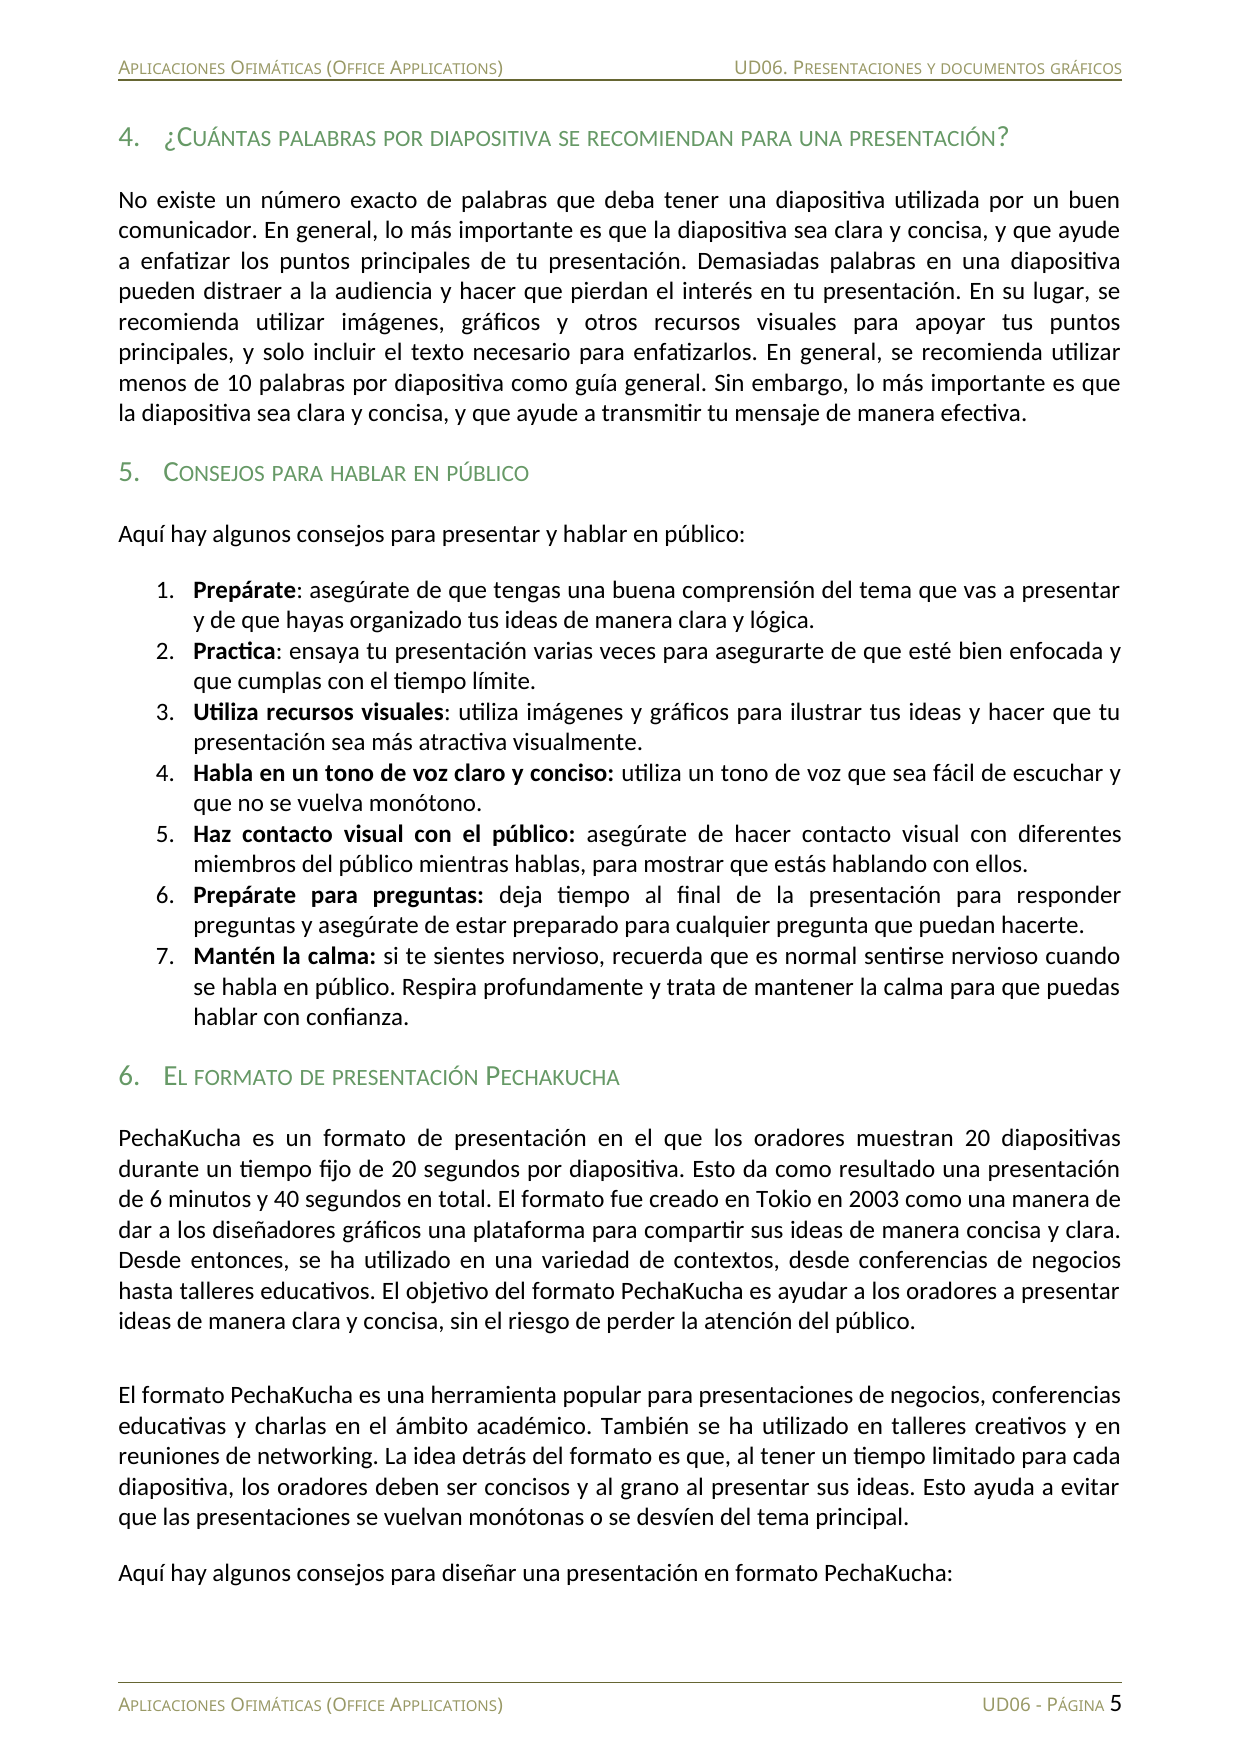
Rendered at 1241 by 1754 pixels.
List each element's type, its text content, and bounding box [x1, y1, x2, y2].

text Aquí hay algunos consejos para presentar y hablar en público: [118, 518, 1122, 549]
subtitle El formato de presentación Pechakucha [118, 1057, 1122, 1092]
text PechaKucha es un formato de presentación en el que los oradores muestran 20 diapositivas durante un tiempo fijo de 20 segundos por diapositiva. Esto da como resultado una presentación de 6 minutos y 40 segundos en total. El formato fue creado en Tokio en 2003 como una manera de dar a los diseñadores gráficos una plataforma para compartir sus ideas de manera concisa y clara. Desde entonces, se ha utilizado en una variedad de contextos, desde conferencias de negocios hasta talleres educativos. El objetivo del formato PechaKucha es ayudar a los oradores a presentar ideas de manera clara y concisa, sin el riesgo de perder la atención del público. [118, 1122, 1122, 1336]
list Prepárate: asegúrate de que tengas una buena comprensión del tema que vas a presentar y de que hayas organizado tus ideas de manera clara y lógica. [156, 574, 1122, 635]
list Mantén la calma: si te sientes nervioso, recuerda que es normal sentirse nervioso cuando se habla en público. Respira profundamente y trata de mantener la calma para que puedas hablar con confianza. [156, 940, 1122, 1032]
subtitle ¿Cuántas palabras por diapositiva se recomiendan para una presentación? [118, 118, 1122, 154]
text El formato PechaKucha es una herramienta popular para presentaciones de negocios, conferencias educativas y charlas en el ámbito académico. También se ha utilizado en talleres creativos y en reuniones de networking. La idea detrás del formato es que, al tener un tiempo limitado para cada diapositiva, los oradores deben ser concisos y al grano al presentar sus ideas. Esto ayuda a evitar que las presentaciones se vuelvan monótonas o se desvíen del tema principal. [118, 1379, 1122, 1532]
list Haz contacto visual con el público: asegúrate de hacer contacto visual con diferentes miembros del público mientras hablas, para mostrar que estás hablando con ellos. [156, 818, 1122, 879]
subtitle Consejos para hablar en público [118, 453, 1122, 488]
text Aquí hay algunos consejos para diseñar una presentación en formato PechaKucha: [118, 1557, 1122, 1587]
list Habla en un tono de voz claro y conciso: utiliza un tono de voz que sea fácil de escuchar y que no se vuelva monótono. [156, 757, 1122, 818]
text No existe un número exacto de palabras que deba tener una diapositiva utilizada por un buen comunicador. En general, lo más importante es que la diapositiva sea clara y concisa, y que ayude a enfatizar los puntos principales de tu presentación. Demasiadas palabras en una diapositiva pueden distraer a la audiencia y hacer que pierdan el interés en tu presentación. En su lugar, se recomienda utilizar imágenes, gráficos y otros recursos visuales para apoyar tus puntos principales, y solo incluir el texto necesario para enfatizarlos. En general, se recomienda utilizar menos de 10 palabras por diapositiva como guía general. Sin embargo, lo más importante es que la diapositiva sea clara y concisa, y que ayude a transmitir tu mensaje de manera efectiva. [118, 184, 1122, 428]
list Utiliza recursos visuales: utiliza imágenes y gráficos para ilustrar tus ideas y hacer que tu presentación sea más atractiva visualmente. [156, 696, 1122, 757]
list Practica: ensaya tu presentación varias veces para asegurarte de que esté bien enfocada y que cumplas con el tiempo límite. [156, 635, 1122, 696]
list Prepárate para preguntas: deja tiempo al final de la presentación para responder preguntas y asegúrate de estar preparado para cualquier pregunta que puedan hacerte. [156, 879, 1122, 940]
